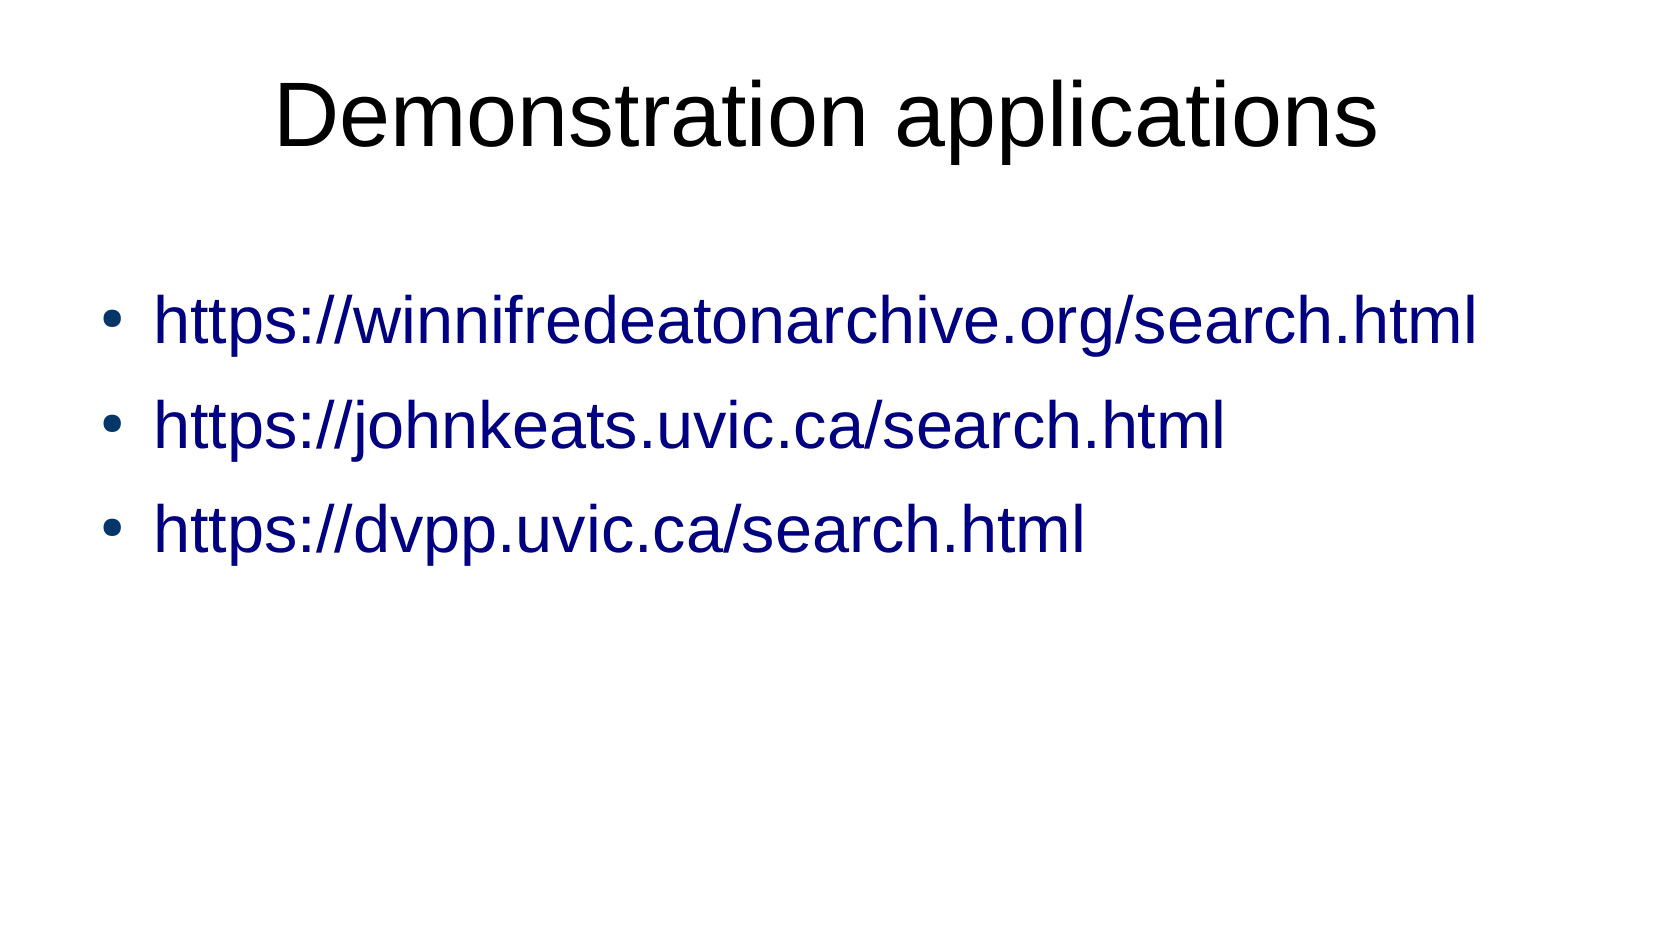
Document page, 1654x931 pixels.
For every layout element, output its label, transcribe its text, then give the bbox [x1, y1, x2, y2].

list https://winnifredeatonarchive.org/search.html https://johnkeats.uvic.ca/search.html https://dvpp.uvic.ca/search.html [82, 283, 1571, 758]
title Demonstration applications [82, 37, 1571, 193]
